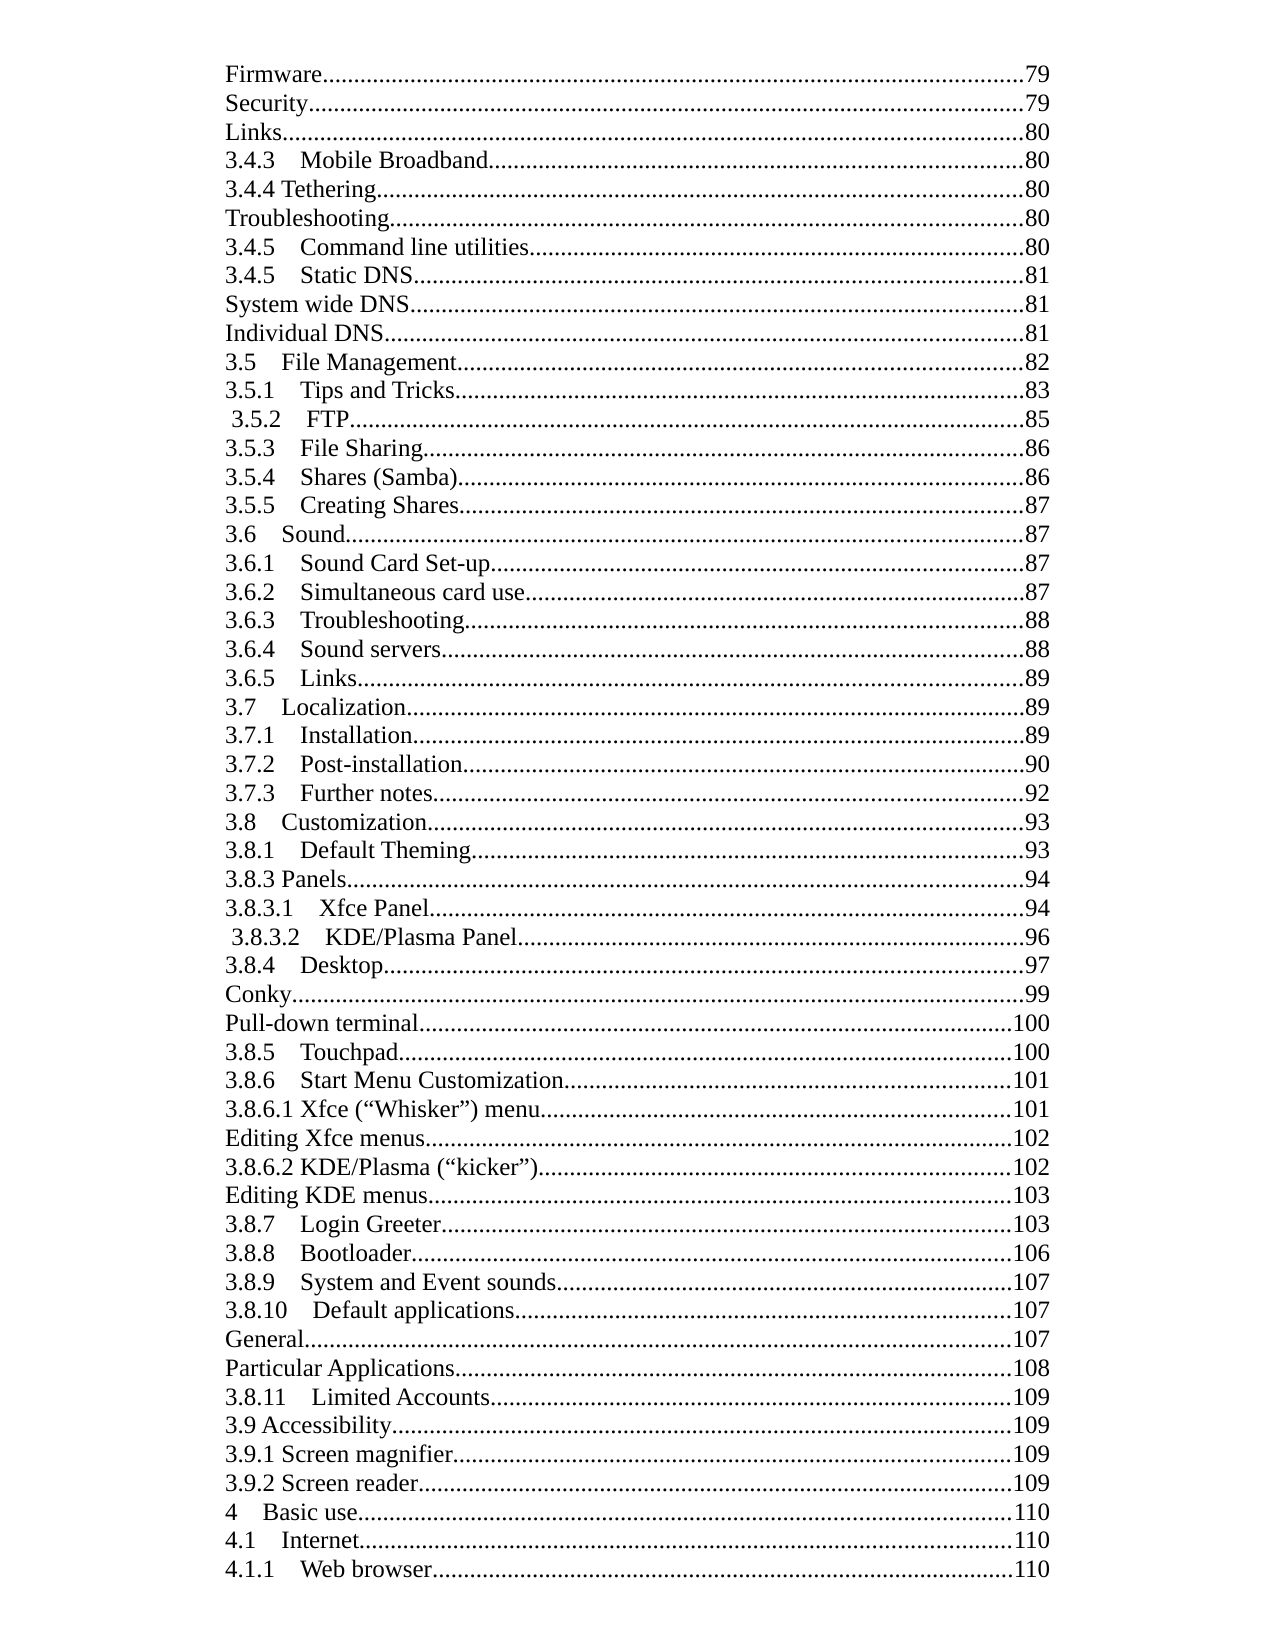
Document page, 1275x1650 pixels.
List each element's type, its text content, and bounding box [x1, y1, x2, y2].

text Conky 99 [225, 979, 1050, 1008]
text 3.9.1 Screen magnifier 109 [225, 1439, 1050, 1468]
text 3.5.1 Tips and Tricks 83 [225, 375, 1050, 404]
text 3.9 Accessibility 109 [225, 1410, 1050, 1439]
text Pull-down terminal 100 [225, 1008, 1050, 1037]
text Editing Xfce menus 102 [225, 1123, 1050, 1152]
text 3.4.4 Tethering 80 [225, 174, 1050, 203]
text 3.8.6.1 Xfce (“Whisker”) menu 101 [225, 1094, 1050, 1123]
text 3.8.10 Default applications 107 [225, 1295, 1050, 1324]
text Security 79 [225, 88, 1050, 117]
text 3.5.5 Creating Shares 87 [225, 490, 1050, 519]
text 3.5.2 FTP 85 [225, 404, 1050, 433]
text 3.4.3 Mobile Broadband 80 [225, 145, 1050, 174]
text Individual DNS 81 [225, 318, 1050, 347]
text 3.8.11 Limited Accounts 109 [225, 1382, 1050, 1410]
text 3.5.3 File Sharing 86 [225, 433, 1050, 462]
text 3.8.9 System and Event sounds 107 [225, 1267, 1050, 1295]
text General 107 [225, 1324, 1050, 1353]
text 3.8.3.1 Xfce Panel 94 [225, 893, 1050, 922]
text 3.7.2 Post-installation 90 [225, 749, 1050, 778]
text 3.6.1 Sound Card Set-up 87 [225, 548, 1050, 577]
text 3.6.3 Troubleshooting 88 [225, 605, 1050, 634]
text 3.8.4 Desktop 97 [225, 950, 1050, 979]
text Editing KDE menus 103 [225, 1180, 1050, 1209]
text Particular Applications 108 [225, 1353, 1050, 1382]
text 3.6.2 Simultaneous card use 87 [225, 577, 1050, 605]
text 3.8.8 Bootloader 106 [225, 1238, 1050, 1267]
text Troubleshooting 80 [225, 203, 1050, 232]
text 3.8.5 Touchpad 100 [225, 1037, 1050, 1065]
text 3.8.6 Start Menu Customization 101 [225, 1065, 1050, 1094]
text 3.8.7 Login Greeter 103 [225, 1209, 1050, 1238]
text 3.8.3.2 KDE/Plasma Panel 96 [225, 922, 1050, 950]
text 3.4.5 Static DNS 81 [225, 260, 1050, 289]
text 3.7.3 Further notes 92 [225, 778, 1050, 807]
text 3.8.3 Panels 94 [225, 864, 1050, 893]
text 3.8.6.2 KDE/Plasma (“kicker”) 102 [225, 1152, 1050, 1180]
text Firmware 79 [225, 59, 1050, 88]
text 3.5.4 Shares (Samba) 86 [225, 462, 1050, 490]
text 3.8.1 Default Theming 93 [225, 835, 1050, 864]
text 3.6.4 Sound servers 88 [225, 634, 1050, 663]
text 3.4.5 Command line utilities 80 [225, 232, 1050, 260]
text System wide DNS 81 [225, 289, 1050, 318]
text 4.1.1 Web browser 110 [225, 1554, 1050, 1583]
text 3.7.1 Installation 89 [225, 720, 1050, 749]
text 3.6.5 Links 89 [225, 663, 1050, 692]
text Links 80 [225, 117, 1050, 145]
text 3.9.2 Screen reader 109 [225, 1468, 1050, 1497]
